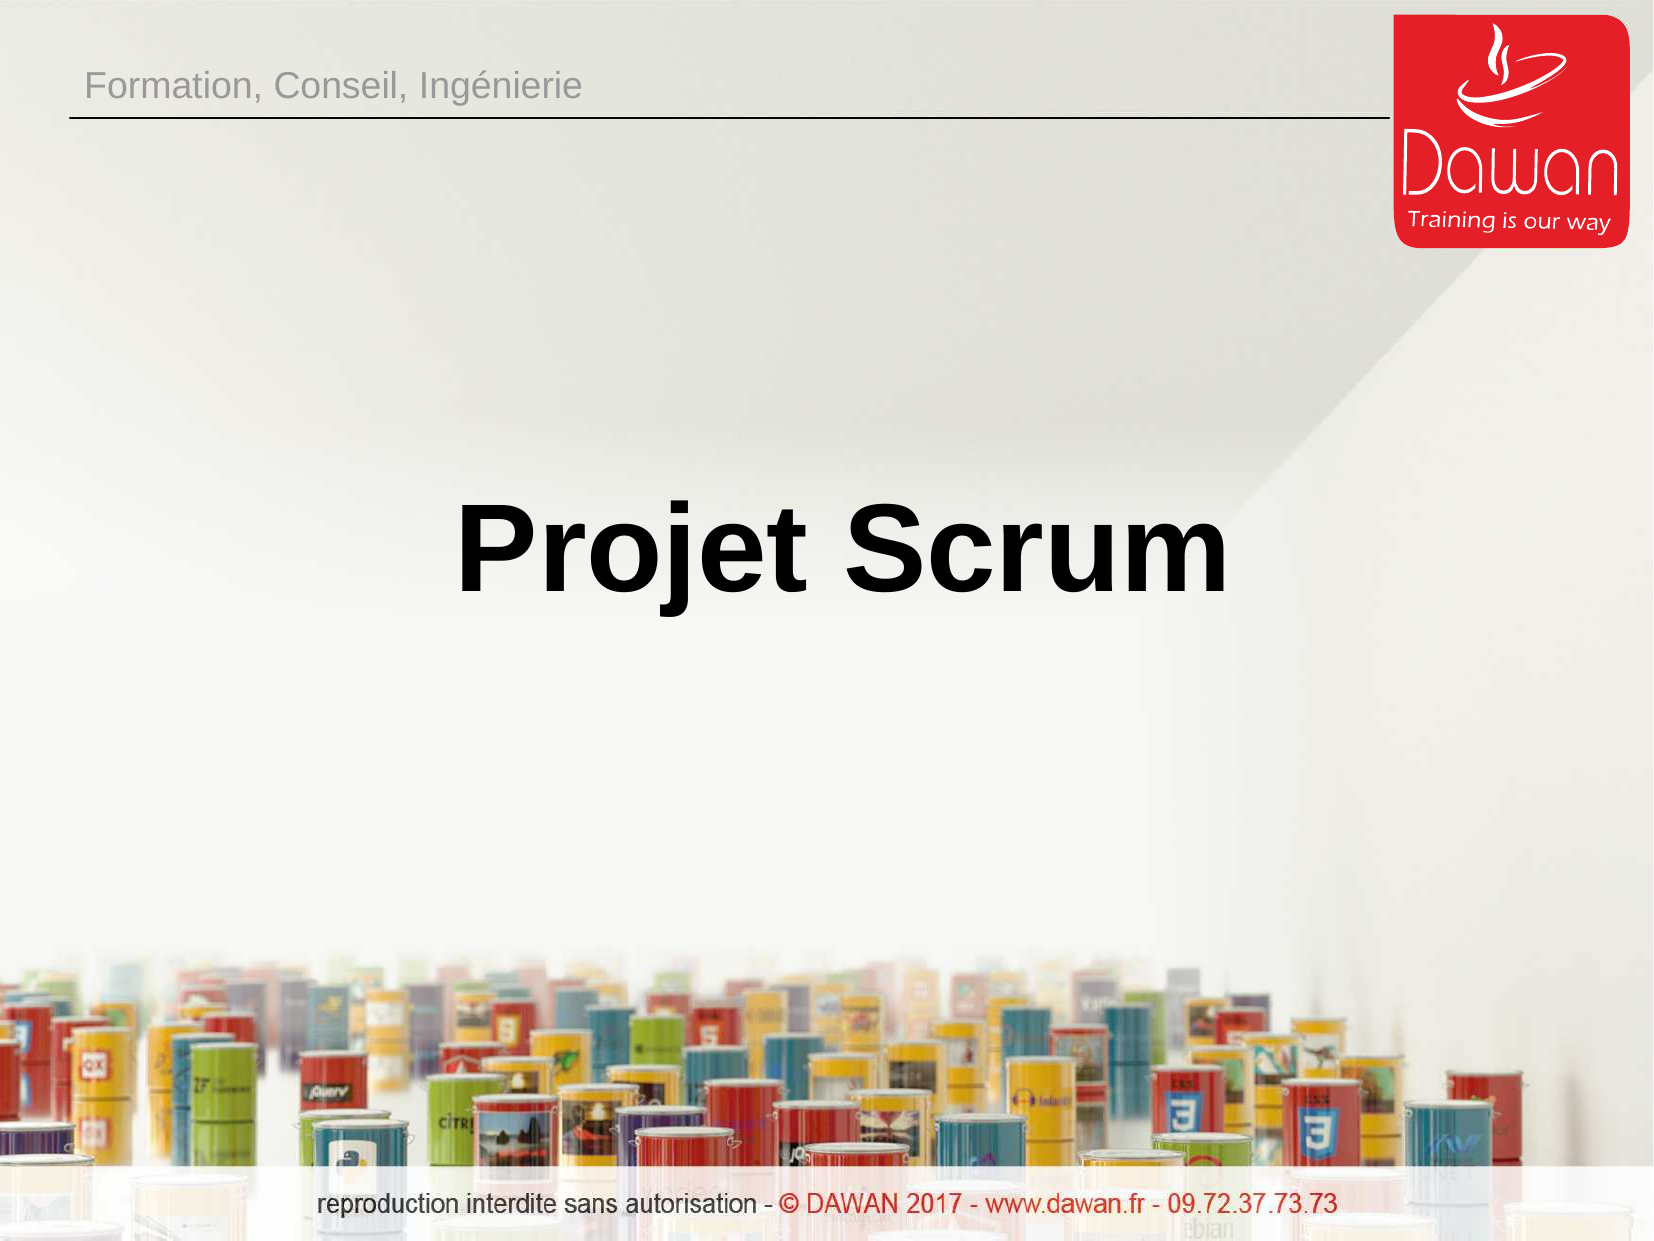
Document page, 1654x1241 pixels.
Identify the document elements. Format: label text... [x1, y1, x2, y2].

text_box Projet Scrum [454, 478, 1241, 626]
text_box Formation, Conseil, Ingénierie [84, 64, 584, 109]
picture [0, 0, 1654, 1241]
